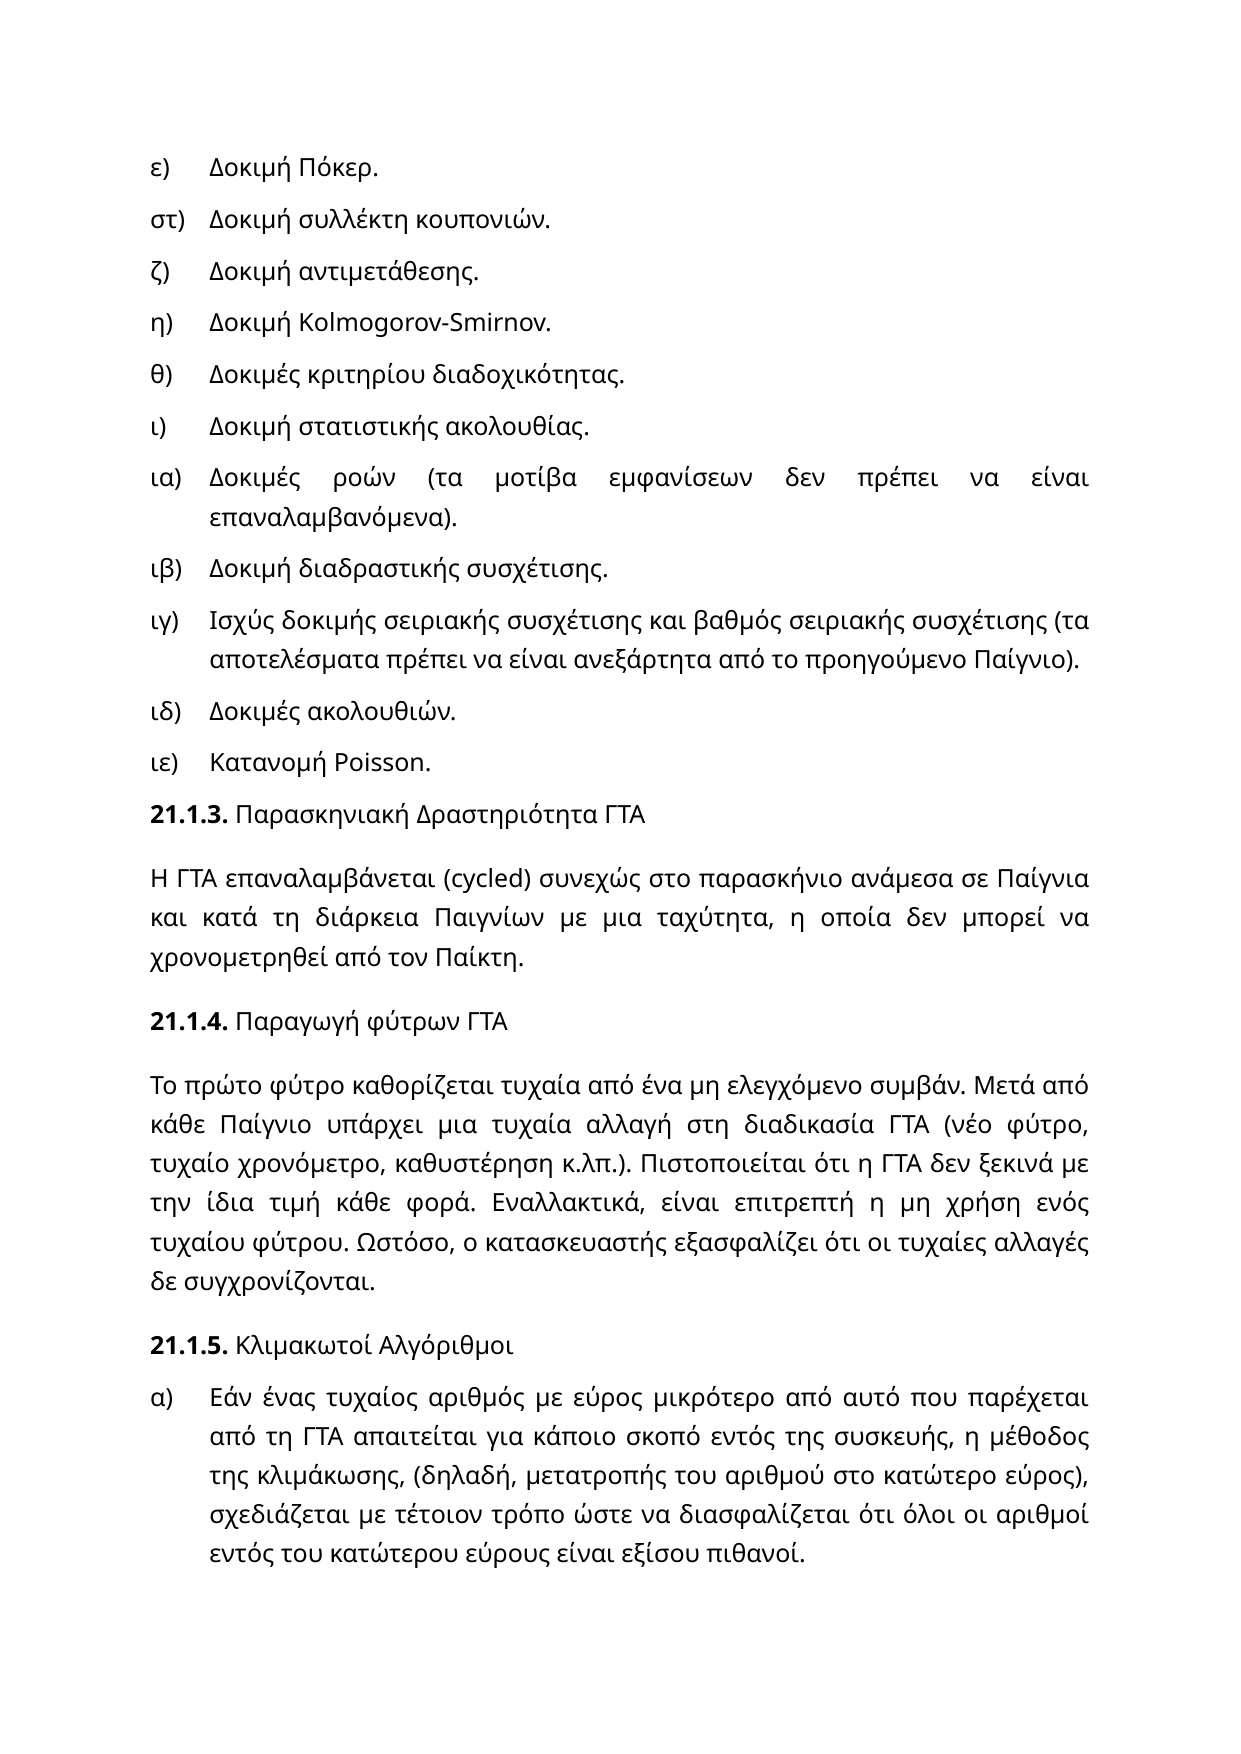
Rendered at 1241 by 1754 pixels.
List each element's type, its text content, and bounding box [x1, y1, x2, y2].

list ι) Δοκιμή στατιστικής ακολουθίας. [150, 408, 1090, 442]
list ιγ) Ισχύς δοκιμής σειριακής συσχέτισης και βαθμός σειριακής συσχέτισης (τα αποτελέσματα πρέπει να είναι ανεξάρτητα από το προηγούμενο Παίγνιο). [150, 602, 1090, 676]
list ιβ) Δοκιμή διαδραστικής συσχέτισης. [150, 551, 1090, 585]
text Η ΓΤΑ επαναλαμβάνεται (cycled) συνεχώς στο παρασκήνιο ανάμεσα σε Παίγνια και κατά τη διάρκεια Παιγνίων με μια ταχύτητα, η οποία δεν μπορεί να χρονομετρηθεί από τον Παίκτη. [150, 861, 1090, 973]
list ιδ) Δοκιμές ακολουθιών. [150, 693, 1090, 727]
text 21.1.4. Παραγωγή φύτρων ΓΤΑ [150, 1003, 1090, 1037]
list ιε) Κατανομή Poisson. [150, 745, 1090, 779]
list α) Εάν ένας τυχαίος αριθμός με εύρος μικρότερο από αυτό που παρέχεται από τη ΓΤΑ απαιτείται για κάποιο σκοπό εντός της συσκευής, η μέθοδος της κλιμάκωσης, (δηλαδή, μετατροπής του αριθμού στο κατώτερο εύρος), σχεδιάζεται με τέτοιον τρόπο ώστε να διασφαλίζεται ότι όλοι οι αριθμοί εντός του κατώτερου εύρους είναι εξίσου πιθανοί. [150, 1379, 1090, 1570]
list ζ) Δοκιμή αντιμετάθεσης. [150, 253, 1090, 287]
list η) Δοκιμή Kolmogorov-Smirnov. [150, 305, 1090, 339]
text 21.1.3. Παρασκηνιακή Δραστηριότητα ΓΤΑ [150, 797, 1090, 831]
list στ) Δοκιμή συλλέκτη κουπονιών. [150, 202, 1090, 236]
text Το πρώτο φύτρο καθορίζεται τυχαία από ένα μη ελεγχόμενο συμβάν. Μετά από κάθε Παίγνιο υπάρχει μια τυχαία αλλαγή στη διαδικασία ΓΤΑ (νέο φύτρο, τυχαίο χρονόμετρο, καθυστέρηση κ.λπ.). Πιστοποιείται ότι η ΓΤΑ δεν ξεκινά με την ίδια τιμή κάθε φορά. Εναλλακτικά, είναι επιτρεπτή η μη χρήση ενός τυχαίου φύτρου. Ωστόσο, ο κατασκευαστής εξασφαλίζει ότι οι τυχαίες αλλαγές δε συγχρονίζονται. [150, 1067, 1090, 1297]
list θ) Δοκιμές κριτηρίου διαδοχικότητας. [150, 357, 1090, 391]
list ια) Δοκιμές ροών (τα μοτίβα εμφανίσεων δεν πρέπει να είναι επαναλαμβανόμενα). [150, 460, 1090, 533]
text 21.1.5. Κλιμακωτοί Αλγόριθμοι [150, 1327, 1090, 1362]
list ε) Δοκιμή Πόκερ. [150, 150, 1090, 184]
